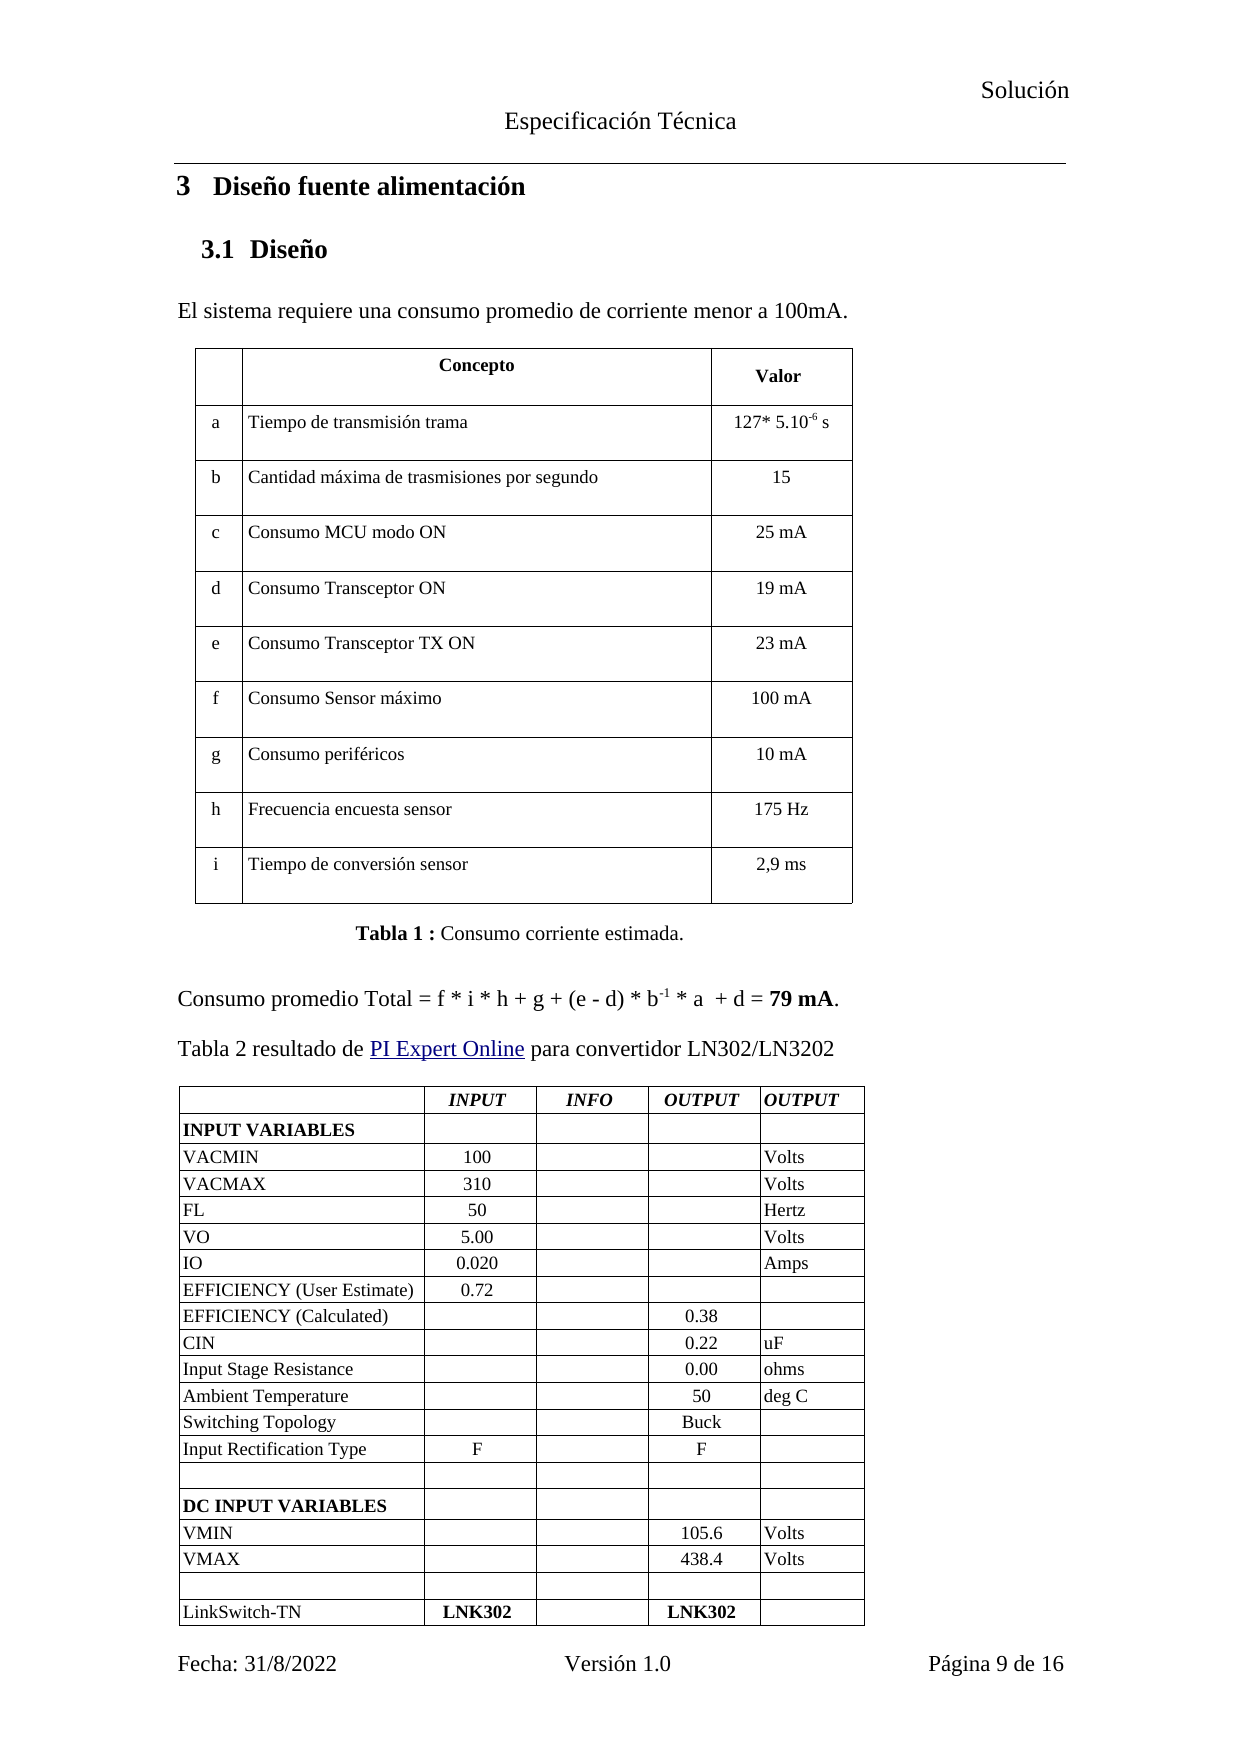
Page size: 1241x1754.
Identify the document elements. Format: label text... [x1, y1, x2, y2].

table_cell 175 Hz [712, 793, 852, 847]
table_cell [761, 1303, 864, 1329]
table_cell [425, 1303, 536, 1329]
table_cell a [196, 406, 242, 460]
table_cell INPUT VARIABLES [180, 1114, 424, 1143]
table_cell Amps [761, 1250, 864, 1276]
table_cell Frecuencia encuesta sensor [243, 793, 711, 847]
table_cell ohms [761, 1356, 864, 1382]
table_cell Consumo Transceptor ON [243, 572, 711, 626]
table_cell [537, 1356, 648, 1382]
table_header INFO [537, 1087, 648, 1112]
table_cell [537, 1383, 648, 1408]
subtitle Diseño fuente alimentación [176, 168, 1069, 202]
table_cell [425, 1410, 536, 1435]
table_cell [425, 1356, 536, 1382]
table_cell d [196, 572, 242, 626]
table_cell deg C [761, 1383, 864, 1408]
table_cell Hertz [761, 1197, 864, 1223]
table_cell [649, 1144, 760, 1169]
table_cell 127* 5.10-6 s [712, 406, 852, 460]
table_cell [761, 1463, 864, 1488]
table_header OUTPUT [649, 1087, 760, 1112]
table_cell [537, 1250, 648, 1276]
table_cell [649, 1277, 760, 1302]
table_cell Consumo Sensor máximo [243, 682, 711, 737]
table_cell [537, 1144, 648, 1169]
table_cell F [649, 1436, 760, 1462]
table_cell [537, 1546, 648, 1572]
table_cell [537, 1463, 648, 1488]
table_cell Volts [761, 1144, 864, 1169]
table_cell VO [180, 1224, 424, 1249]
table_cell [761, 1114, 864, 1143]
table_cell [425, 1573, 536, 1598]
table_cell 19 mA [712, 572, 852, 626]
table_cell 0.020 [425, 1250, 536, 1276]
table_cell VACMAX [180, 1171, 424, 1196]
table_cell Volts [761, 1520, 864, 1545]
table_cell IO [180, 1250, 424, 1276]
table_cell [537, 1436, 648, 1462]
table_cell b [196, 461, 242, 515]
table_cell [537, 1303, 648, 1329]
table_cell [649, 1573, 760, 1598]
table_cell f [196, 682, 242, 737]
table_cell LinkSwitch-TN [180, 1600, 424, 1625]
table_cell 10 mA [712, 738, 852, 792]
table_header Valor [712, 349, 852, 405]
subtitle Diseño [201, 233, 1063, 264]
table_cell [761, 1489, 864, 1519]
table_cell [649, 1250, 760, 1276]
table_cell 50 [649, 1383, 760, 1408]
table_cell FL [180, 1197, 424, 1223]
table_cell [649, 1224, 760, 1249]
table_cell 0.00 [649, 1356, 760, 1382]
table_cell [537, 1520, 648, 1545]
table_cell g [196, 738, 242, 792]
table_cell h [196, 793, 242, 847]
table_cell [761, 1436, 864, 1462]
table_cell 0.38 [649, 1303, 760, 1329]
table_cell [537, 1600, 648, 1625]
table_cell i [196, 848, 242, 903]
table_cell [649, 1114, 760, 1143]
table_cell F [425, 1436, 536, 1462]
table_cell [425, 1383, 536, 1408]
table_cell [649, 1489, 760, 1519]
table_cell [537, 1197, 648, 1223]
table_cell [761, 1410, 864, 1435]
table_cell [425, 1463, 536, 1488]
table_cell 438.4 [649, 1546, 760, 1572]
table_cell uF [761, 1330, 864, 1355]
text El sistema requiere una consumo promedio de corriente menor a 100mA. [177, 297, 1069, 323]
table_cell Input Stage Resistance [180, 1356, 424, 1382]
table_cell 105.6 [649, 1520, 760, 1545]
table_cell 50 [425, 1197, 536, 1223]
table_cell Consumo MCU modo ON [243, 516, 711, 571]
table_cell [537, 1330, 648, 1355]
table_cell [537, 1224, 648, 1249]
table_cell VACMIN [180, 1144, 424, 1169]
table_cell [425, 1489, 536, 1519]
table_cell Consumo periféricos [243, 738, 711, 792]
table_cell 5.00 [425, 1224, 536, 1249]
table_cell [180, 1573, 424, 1598]
table_cell [537, 1171, 648, 1196]
table_cell CIN [180, 1330, 424, 1355]
table_cell Switching Topology [180, 1410, 424, 1435]
table_cell Tiempo de conversión sensor [243, 848, 711, 903]
text Consumo promedio Total = f * i * h + g + (e - d) * b-1 * a + d = 79 mA. [177, 984, 1069, 1011]
table_cell Cantidad máxima de trasmisiones por segundo [243, 461, 711, 515]
table_cell [537, 1410, 648, 1435]
table_cell VMAX [180, 1546, 424, 1572]
table_cell EFFICIENCY (Calculated) [180, 1303, 424, 1329]
table_cell [761, 1600, 864, 1625]
table_header [196, 349, 242, 405]
table_cell 23 mA [712, 627, 852, 681]
table_cell [761, 1573, 864, 1598]
table_cell [649, 1463, 760, 1488]
table_cell Volts [761, 1171, 864, 1196]
text Tabla 2 resultado de PI Expert Online para convertidor LN302/LN3202 [177, 1035, 1069, 1062]
table_header Concepto [243, 349, 711, 405]
table_cell [649, 1171, 760, 1196]
table_header INPUT [425, 1087, 536, 1112]
table_cell [425, 1114, 536, 1143]
table_cell [537, 1277, 648, 1302]
table_cell 25 mA [712, 516, 852, 571]
table_cell e [196, 627, 242, 681]
table_cell 0.22 [649, 1330, 760, 1355]
table_cell Buck [649, 1410, 760, 1435]
text Tabla 1 : Consumo corriente estimada. [177, 921, 1069, 944]
table_cell [425, 1520, 536, 1545]
table_cell Consumo Transceptor TX ON [243, 627, 711, 681]
table_cell LNK302 [425, 1600, 536, 1625]
table_cell c [196, 516, 242, 571]
table_cell Volts [761, 1546, 864, 1572]
table_cell EFFICIENCY (User Estimate) [180, 1277, 424, 1302]
table_cell Input Rectification Type [180, 1436, 424, 1462]
table_cell [649, 1197, 760, 1223]
table_cell DC INPUT VARIABLES [180, 1489, 424, 1519]
table_cell [425, 1330, 536, 1355]
table_cell [537, 1573, 648, 1598]
table_cell 310 [425, 1171, 536, 1196]
table_cell [537, 1114, 648, 1143]
table_cell [537, 1489, 648, 1519]
table_cell Tiempo de transmisión trama [243, 406, 711, 460]
table_cell 0.72 [425, 1277, 536, 1302]
table_cell Ambient Temperature [180, 1383, 424, 1408]
table_cell LNK302 [649, 1600, 760, 1625]
table_cell 15 [712, 461, 852, 515]
table_cell 2,9 ms [712, 848, 852, 903]
table_cell [180, 1463, 424, 1488]
table_cell 100 [425, 1144, 536, 1169]
table_header OUTPUT [761, 1087, 864, 1112]
table_cell Volts [761, 1224, 864, 1249]
table_cell [425, 1546, 536, 1572]
table_header [180, 1087, 424, 1112]
table_cell VMIN [180, 1520, 424, 1545]
table_cell 100 mA [712, 682, 852, 737]
table_cell [761, 1277, 864, 1302]
